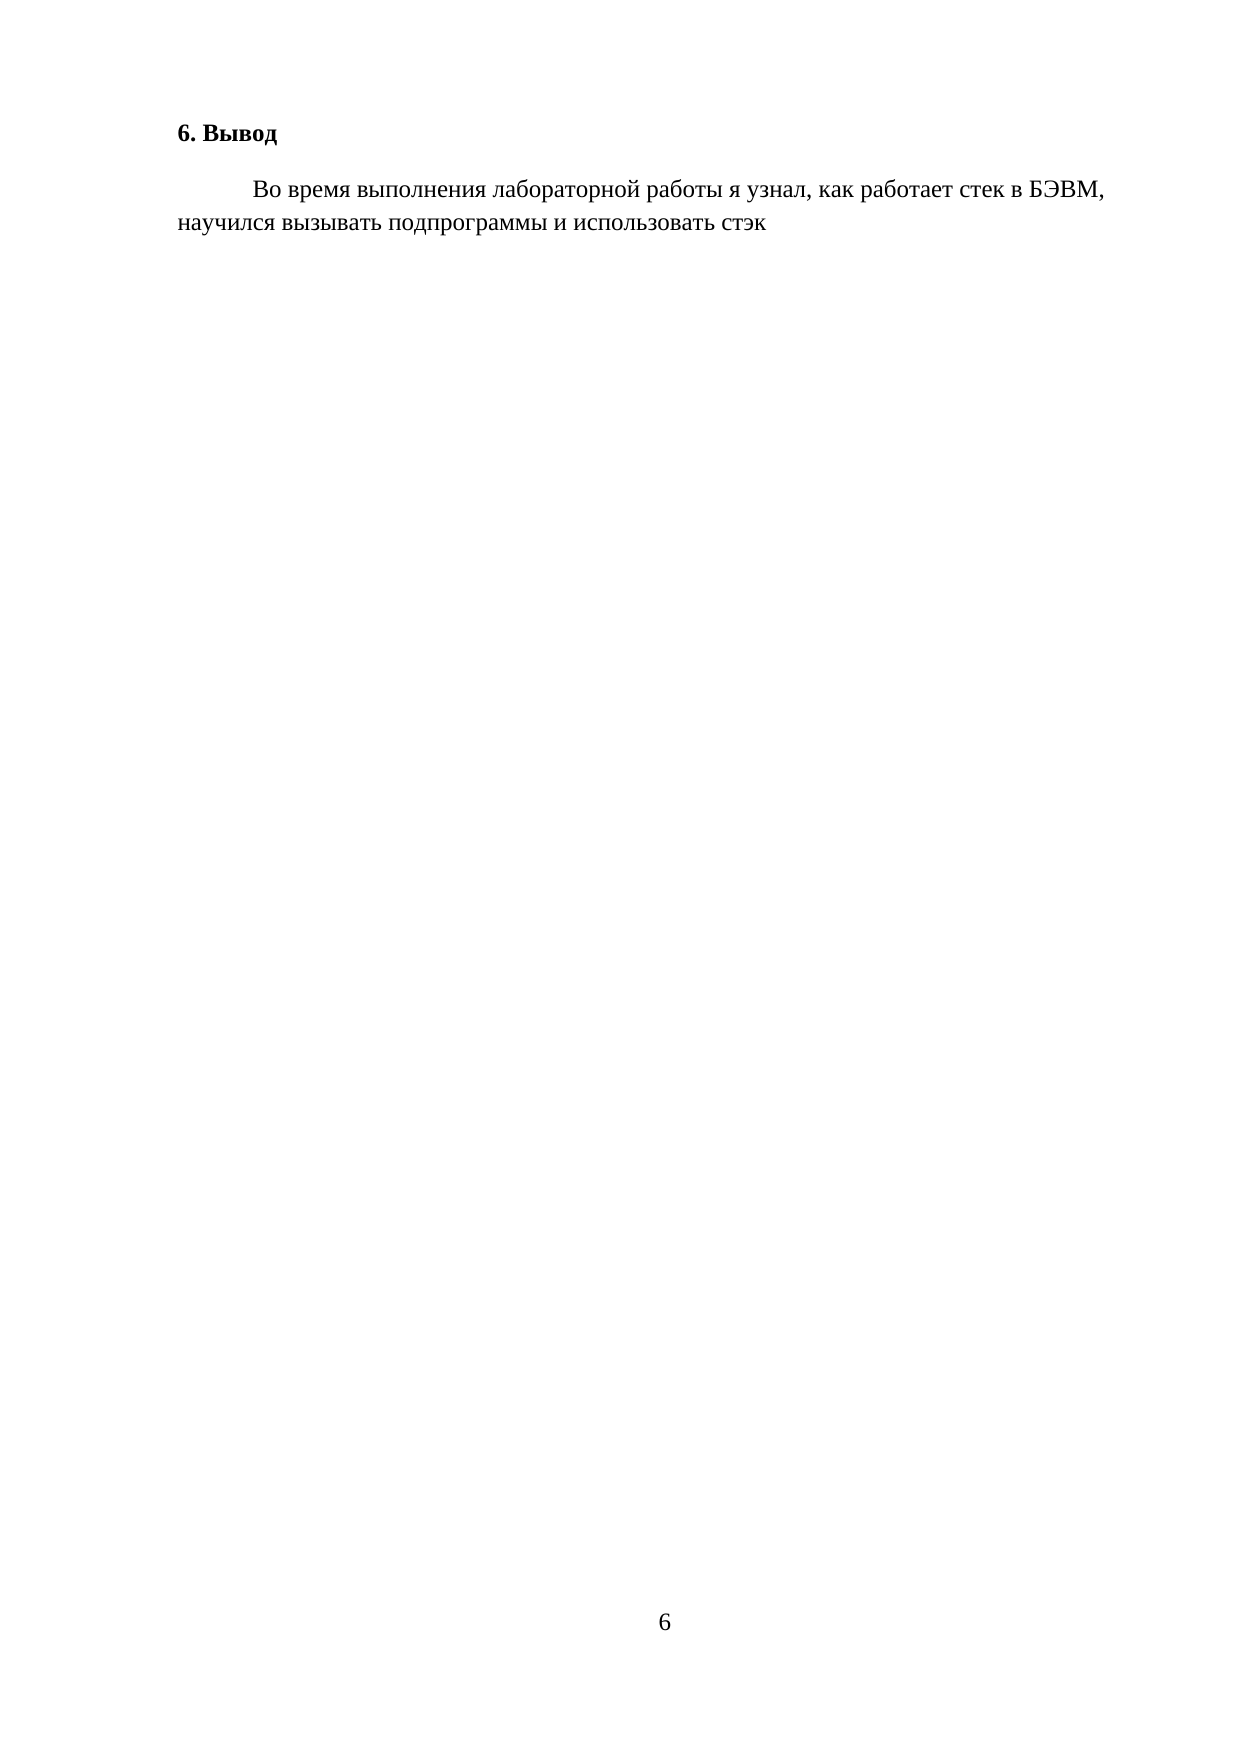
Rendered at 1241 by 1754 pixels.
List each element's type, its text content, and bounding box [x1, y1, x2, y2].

text Во время выполнения лабораторной работы я узнал, как работает стек в БЭВМ, научился вызывать подпрограммы и использовать стэк [177, 174, 1152, 236]
subtitle 6. Вывод [177, 118, 1152, 147]
